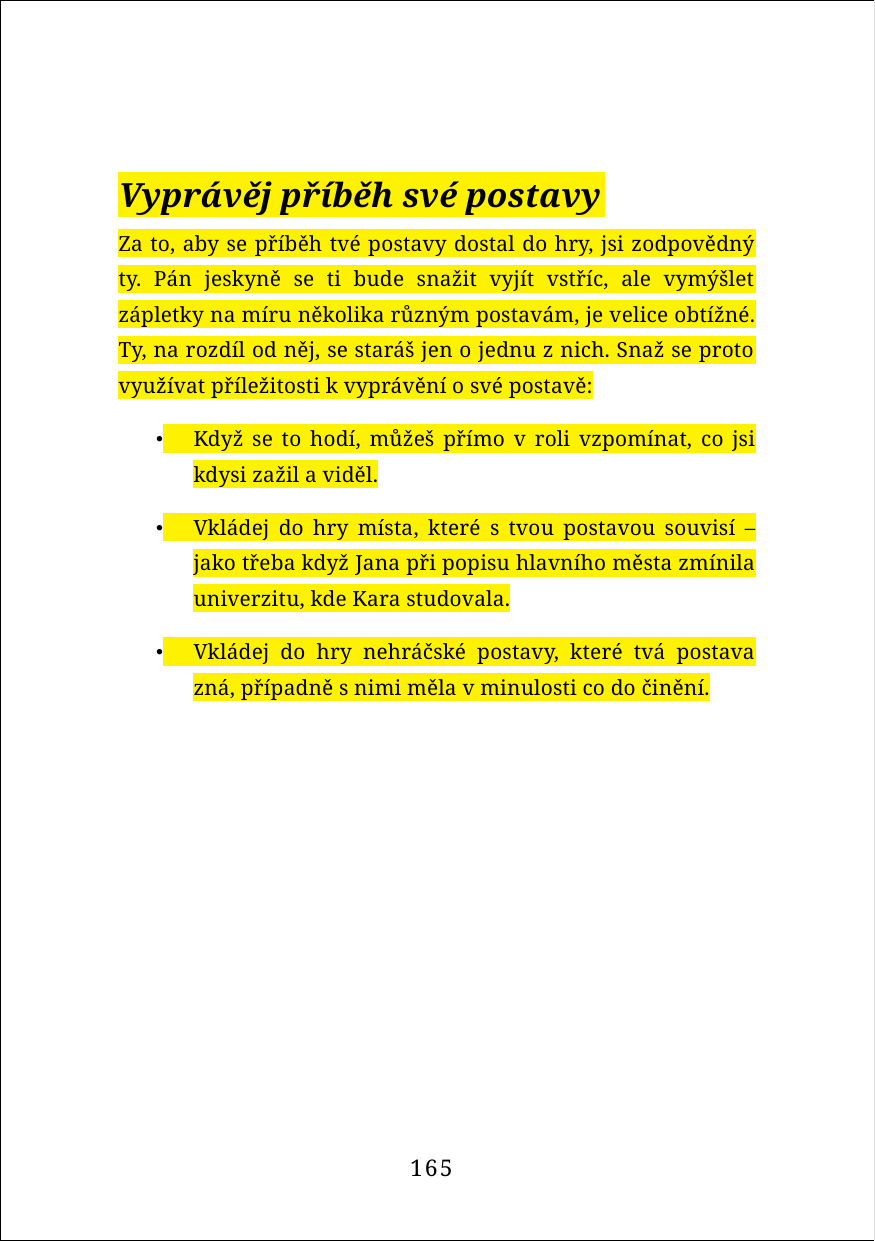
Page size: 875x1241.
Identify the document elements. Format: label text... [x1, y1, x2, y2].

list Když se to hodí, můžeš přímo v roli vzpomínat, co jsi kdysi zažil a viděl. [156, 424, 756, 488]
text Za to, aby se příběh tvé postavy dostal do hry, jsi zodpovědný ty. Pán jeskyně se ti bude snažit vyjít vstříc, ale vymýšlet zápletky na míru několika různým postavám, je velice obtížné. Ty, na rozdíl od něj, se staráš jen o jednu z nich. Snaž se proto využívat příležitosti k vyprávění o své postavě: [118, 229, 756, 399]
list Vkládej do hry nehráčské postavy, které tvá postava zná, případně s nimi měla v minulosti co do činění. [156, 637, 756, 701]
subtitle Vyprávěj příběh své postavy [118, 172, 756, 217]
list Vkládej do hry místa, které s tvou postavou souvisí – jako třeba když Jana při popisu hlavního města zmínila univerzitu, kde Kara studovala. [156, 513, 756, 612]
